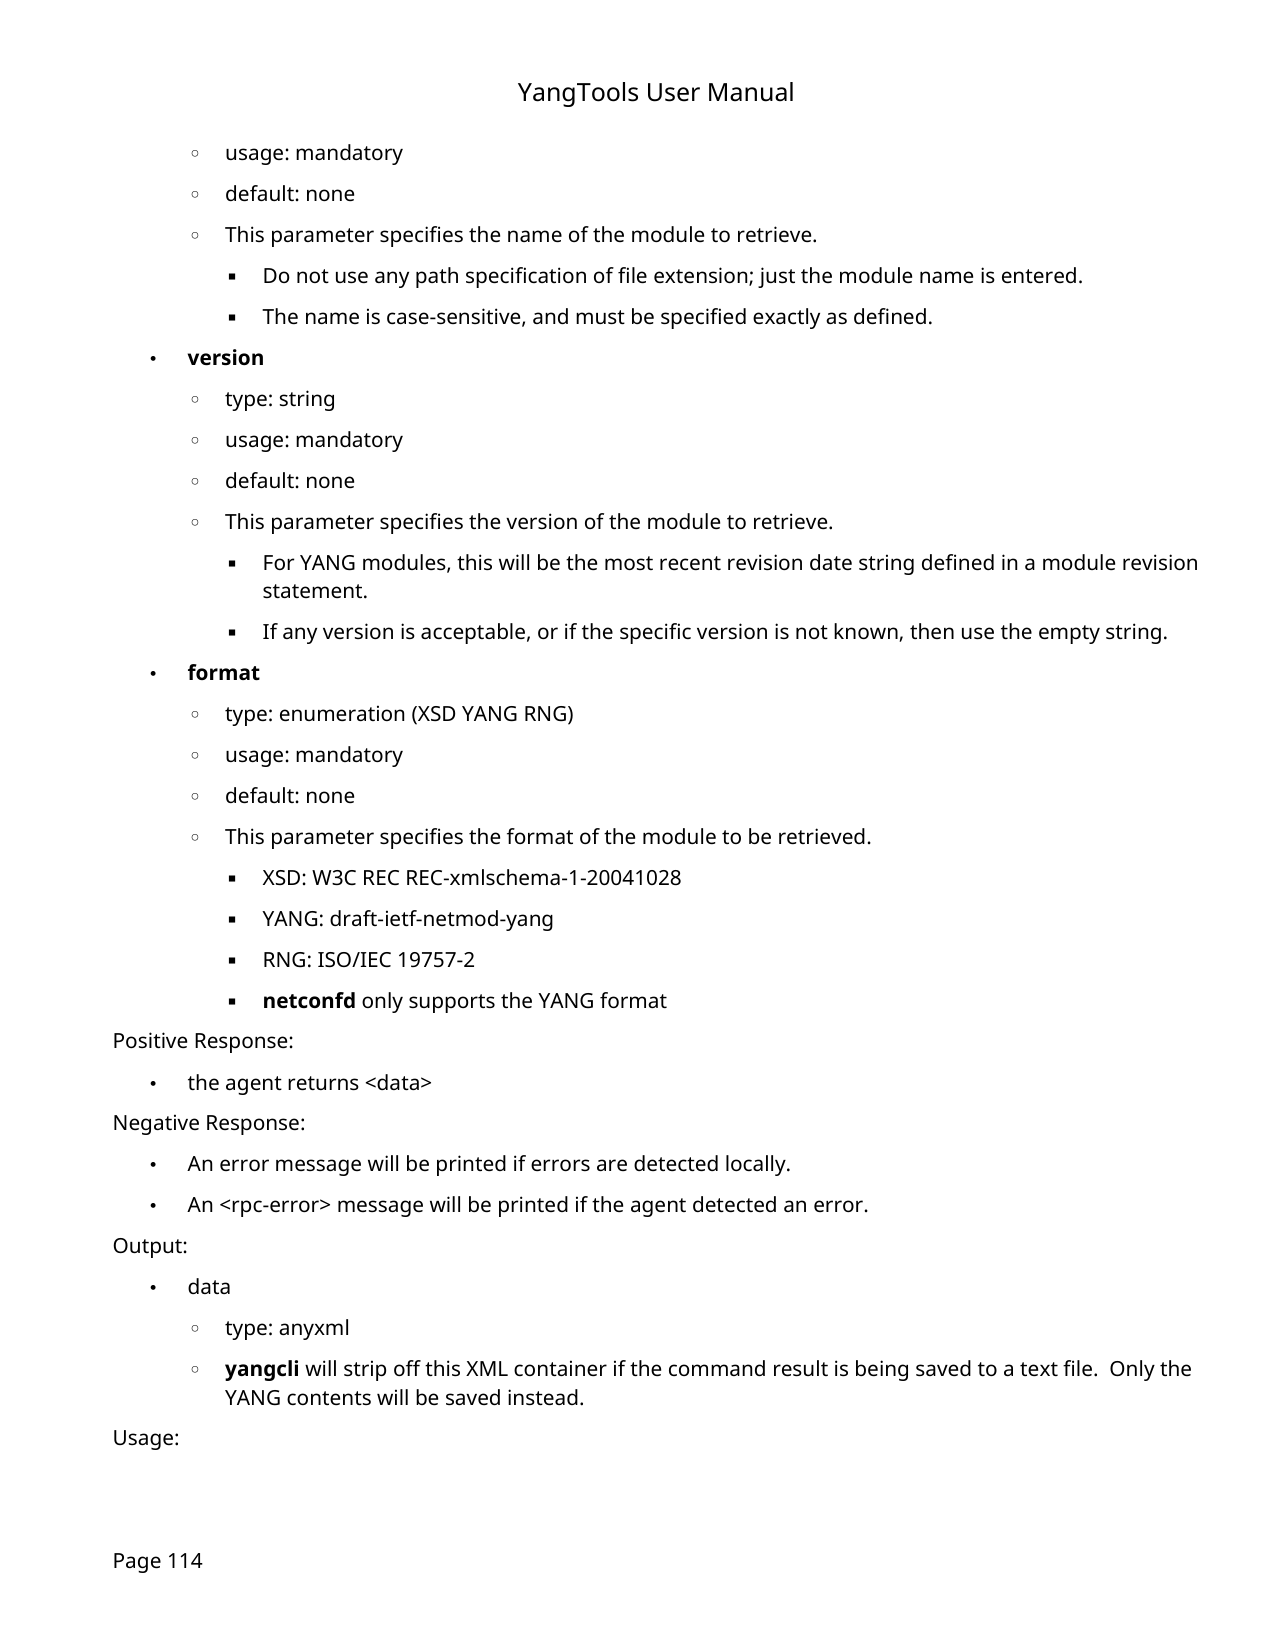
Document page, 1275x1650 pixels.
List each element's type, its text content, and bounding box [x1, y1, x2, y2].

list YANG: draft-ietf-netmod-yang [225, 904, 1200, 932]
list XSD: W3C REC REC-xmlschema-1-20041028 [225, 863, 1200, 891]
list yangcli will strip off this XML container if the command result is being saved to a text file. Only the YANG contents will be saved instead. [187, 1354, 1200, 1411]
list An error message will be printed if errors are detected locally. [150, 1149, 1200, 1178]
list The name is case-sensitive, and must be specified exactly as defined. [225, 302, 1200, 331]
list usage: mandatory [187, 425, 1200, 453]
list type: anyxml [187, 1313, 1200, 1342]
list default: none [187, 179, 1200, 208]
text Usage: [112, 1423, 1200, 1452]
list default: none [187, 466, 1200, 494]
text Output: [112, 1231, 1200, 1260]
list usage: mandatory [187, 138, 1200, 167]
list This parameter specifies the name of the module to retrieve. [187, 220, 1200, 249]
list data [150, 1272, 1200, 1301]
list default: none [187, 781, 1200, 809]
list This parameter specifies the format of the module to be retrieved. [187, 822, 1200, 850]
list type: enumeration (XSD YANG RNG) [187, 699, 1200, 728]
list If any version is acceptable, or if the specific version is not known, then use the empty string. [225, 617, 1200, 646]
list format [150, 658, 1200, 687]
text Negative Response: [112, 1108, 1200, 1137]
list An <rpc-error> message will be printed if the agent detected an error. [150, 1190, 1200, 1219]
list For YANG modules, this will be the most recent revision date string defined in a module revision statement. [225, 548, 1200, 605]
list type: string [187, 384, 1200, 413]
list usage: mandatory [187, 740, 1200, 768]
list version [150, 343, 1200, 372]
list Do not use any path specification of file extension; just the module name is entered. [225, 261, 1200, 290]
text Positive Response: [112, 1027, 1200, 1055]
list netconfd only supports the YANG format [225, 986, 1200, 1014]
list This parameter specifies the version of the module to retrieve. [187, 507, 1200, 535]
list RNG: ISO/IEC 19757-2 [225, 945, 1200, 973]
list the agent returns <data> [150, 1068, 1200, 1096]
